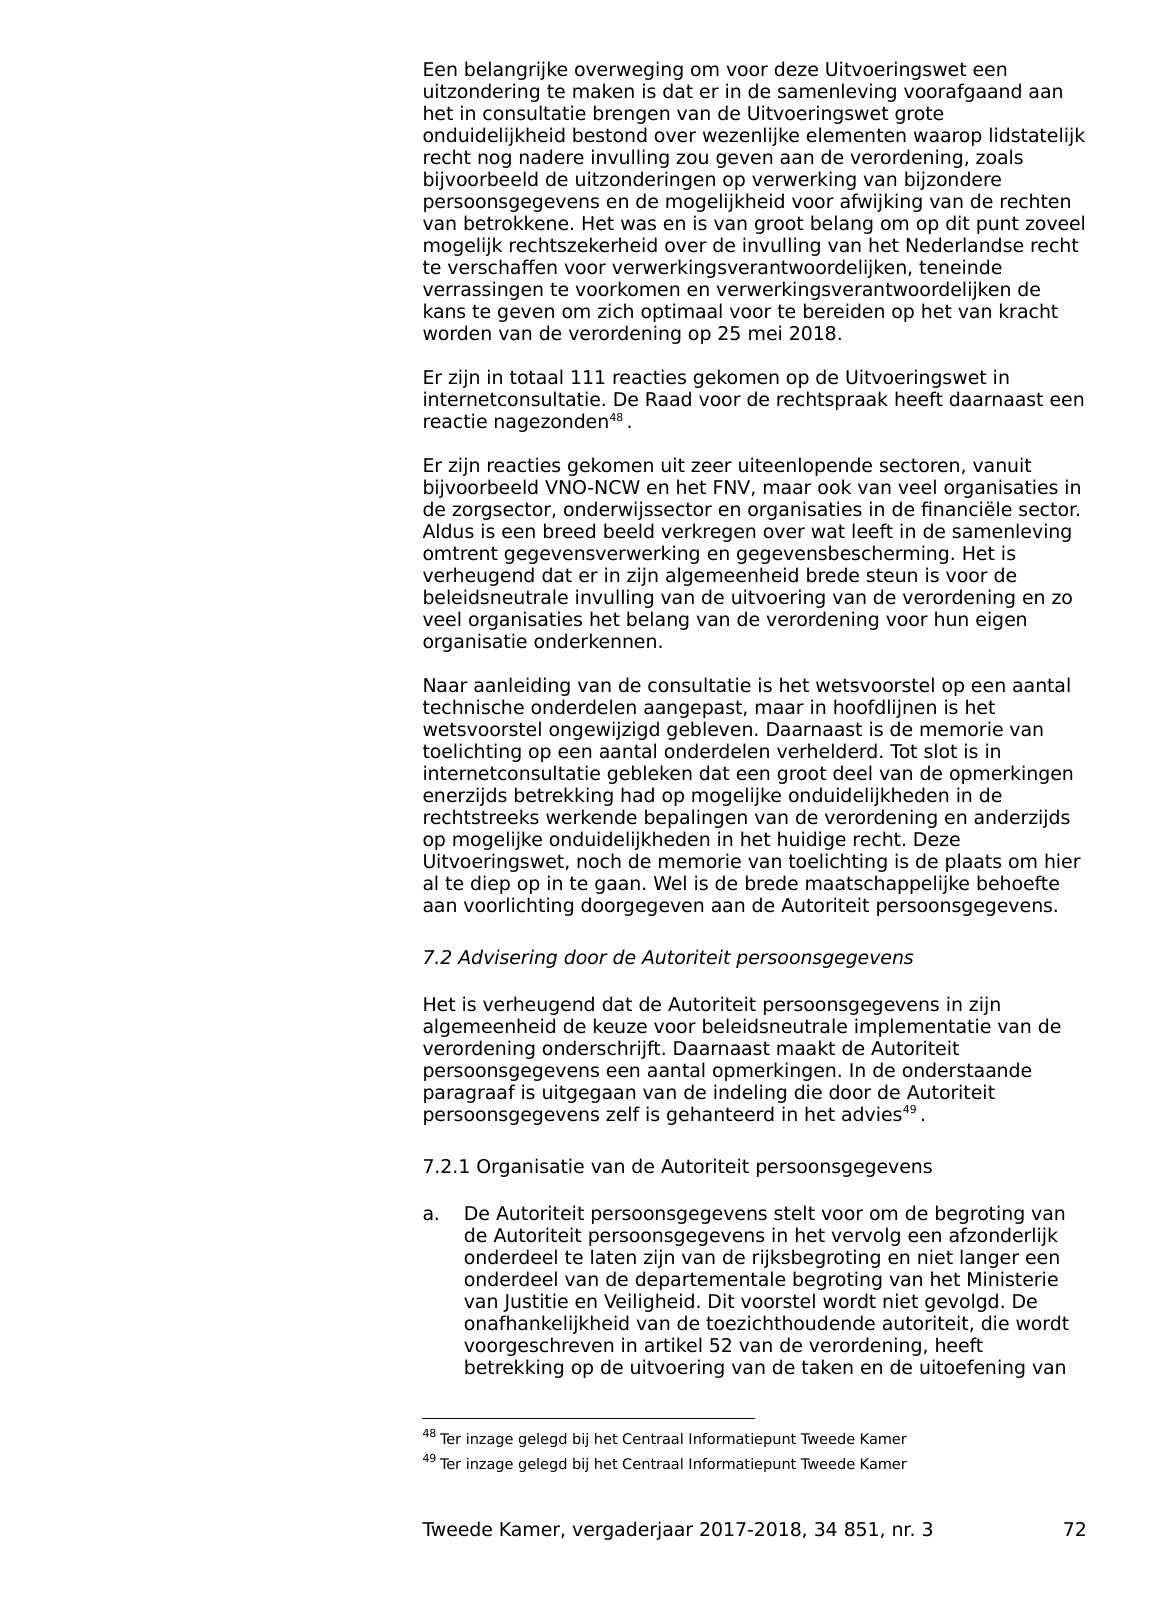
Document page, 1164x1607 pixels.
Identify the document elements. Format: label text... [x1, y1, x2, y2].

text Ter inzage gelegd bij het Centraal Informatiepunt Tweede Kamer [422, 1452, 1087, 1474]
text Het is verheugend dat de Autoriteit persoonsgegevens in zijn algemeenheid de keuze voor beleidsneutrale implementatie van de verordening onderschrijft. Daarnaast maakt de Autoriteit persoonsgegevens een aantal opmerkingen. In de onderstaande paragraaf is uitgegaan van de indeling die door de Autoriteit persoonsgegevens zelf is gehanteerd in het advies. [422, 994, 1087, 1126]
text Een belangrijke overweging om voor deze Uitvoeringswet een uitzondering te maken is dat er in de samenleving voorafgaand aan het in consultatie brengen van de Uitvoeringswet grote onduidelijkheid bestond over wezenlijke elementen waarop lidstatelijk recht nog nadere invulling zou geven aan de verordening, zoals bijvoorbeeld de uitzonderingen op verwerking van bijzondere persoonsgegevens en de mogelijkheid voor afwijking van de rechten van betrokkene. Het was en is van groot belang om op dit punt zoveel mogelijk rechtszekerheid over de invulling van het Nederlandse recht te verschaffen voor verwerkingsverantwoordelijken, teneinde verrassingen te voorkomen en verwerkingsverantwoordelijken de kans te geven om zich optimaal voor te bereiden op het van kracht worden van de verordening op 25 mei 2018. [422, 59, 1087, 345]
text Er zijn reacties gekomen uit zeer uiteenlopende sectoren, vanuit bijvoorbeeld VNO-NCW en het FNV, maar ook van veel organisaties in de zorgsector, onderwijssector en organisaties in de financiële sector. Aldus is een breed beeld verkregen over wat leeft in de samenleving omtrent gegevensverwerking en gegevensbescherming. Het is verheugend dat er in zijn algemeenheid brede steun is voor de beleidsneutrale invulling van de uitvoering van de verordening en zo veel organisaties het belang van de verordening voor hun eigen organisatie onderkennen. [422, 455, 1087, 653]
text Ter inzage gelegd bij het Centraal Informatiepunt Tweede Kamer [422, 1427, 1087, 1449]
subtitle 7.2.1 Organisatie van de Autoriteit persoonsgegevens [422, 1156, 1087, 1178]
text a. De Autoriteit persoonsgegevens stelt voor om de begroting van de Autoriteit persoonsgegevens in het vervolg een afzonderlijk onderdeel te laten zijn van de rijksbegroting en niet langer een onderdeel van de departementale begroting van het Ministerie van Justitie en Veiligheid. Dit voorstel wordt niet gevolgd. De onafhankelijkheid van de toezichthoudende autoriteit, die wordt voorgeschreven in artikel 52 van de verordening, heeft betrekking op de uitvoering van de taken en de uitoefening van [422, 1203, 1087, 1378]
subtitle 7.2 Advisering door de Autoriteit persoonsgegevens [422, 947, 1087, 969]
text Naar aanleiding van de consultatie is het wetsvoorstel op een aantal technische onderdelen aangepast, maar in hoofdlijnen is het wetsvoorstel ongewijzigd gebleven. Daarnaast is de memorie van toelichting op een aantal onderdelen verhelderd. Tot slot is in internetconsultatie gebleken dat een groot deel van de opmerkingen enerzijds betrekking had op mogelijke onduidelijkheden in de rechtstreeks werkende bepalingen van de verordening en anderzijds op mogelijke onduidelijkheden in het huidige recht. Deze Uitvoeringswet, noch de memorie van toelichting is de plaats om hier al te diep op in te gaan. Wel is de brede maatschappelijke behoefte aan voorlichting doorgegeven aan de Autoriteit persoonsgegevens. [422, 675, 1087, 917]
text Er zijn in totaal 111 reacties gekomen op de Uitvoeringswet in internetconsultatie. De Raad voor de rechtspraak heeft daarnaast een reactie nagezonden. [422, 367, 1087, 433]
